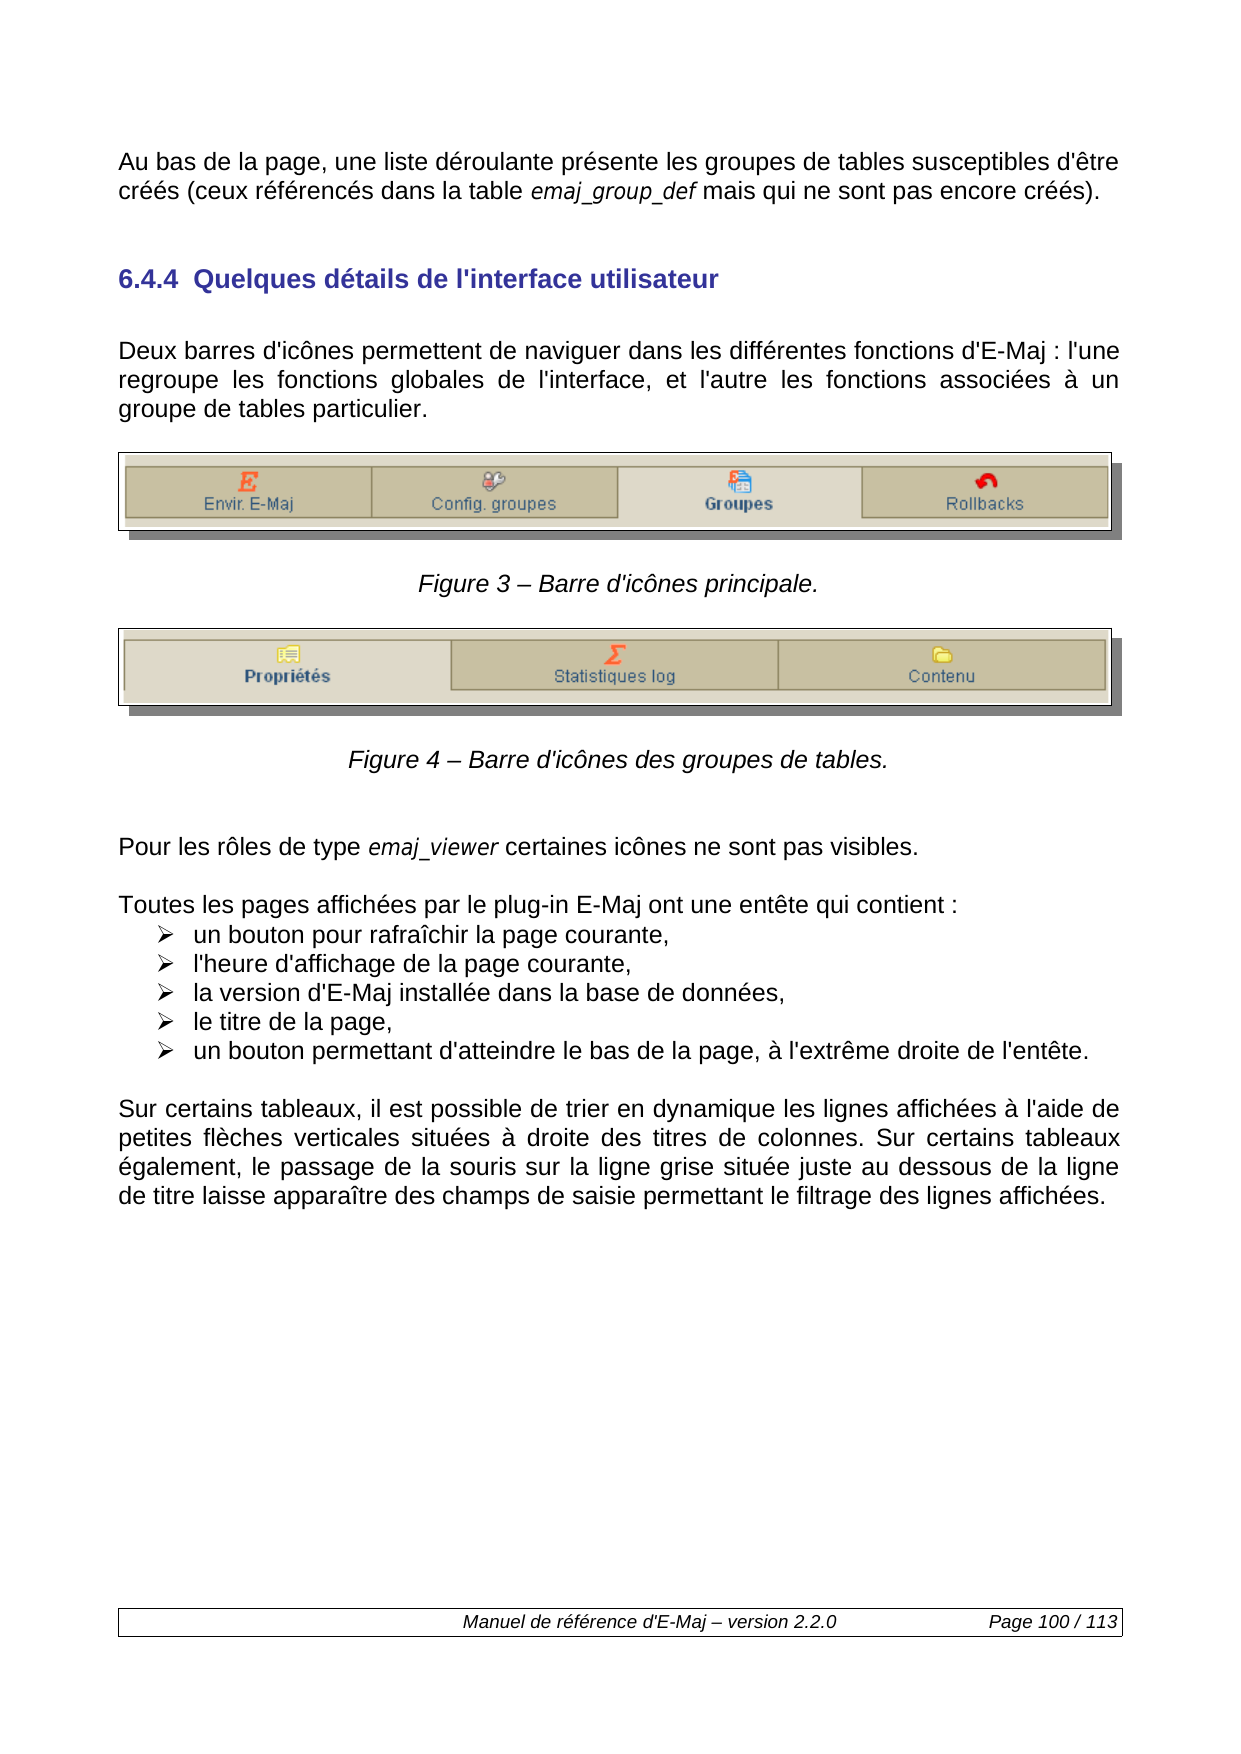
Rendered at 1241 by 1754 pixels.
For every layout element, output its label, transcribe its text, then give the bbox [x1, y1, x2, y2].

text Toutes les pages affichées par le plug-in E-Maj ont une entête qui contient : [118, 890, 1122, 919]
text Pour les rôles de type emaj_viewer certaines icônes ne sont pas visibles. [118, 832, 1122, 861]
list l'heure d'affichage de la page courante, [156, 948, 1122, 978]
text Deux barres d'icônes permettent de naviguer dans les différentes fonctions d'E-Maj : l'une regroupe les fonctions globales de l'interface, et l'autre les fonctions associées à un groupe de tables particulier. [118, 336, 1122, 423]
text Sur certains tableaux, il est possible de trier en dynamique les lignes affichées à l'aide de petites flèches verticales situées à droite des titres de colonnes. Sur certains tableaux également, le passage de la souris sur la ligne grise située juste au dessous de la ligne de titre laisse apparaître des champs de saisie permettant le filtrage des lignes affichées. [118, 1094, 1122, 1210]
list la version d'E-Maj installée dans la base de données, [156, 978, 1122, 1007]
list le titre de la page, [156, 1007, 1122, 1036]
picture [121, 630, 1109, 703]
text Figure 4 – Barre d'icônes des groupes de tables. [118, 745, 1122, 774]
list un bouton pour rafraîchir la page courante, [156, 919, 1122, 948]
text Figure 3 – Barre d'icônes principale. [118, 569, 1122, 598]
subtitle Quelques détails de l'interface utilisateur [118, 263, 1122, 294]
text Au bas de la page, une liste déroulante présente les groupes de tables susceptibles d'être créés (ceux référencés dans la table emaj_group_def mais qui ne sont pas encore créés). [118, 147, 1122, 205]
picture [121, 455, 1109, 527]
list un bouton permettant d'atteindre le bas de la page, à l'extrême droite de l'entête. [156, 1036, 1122, 1065]
